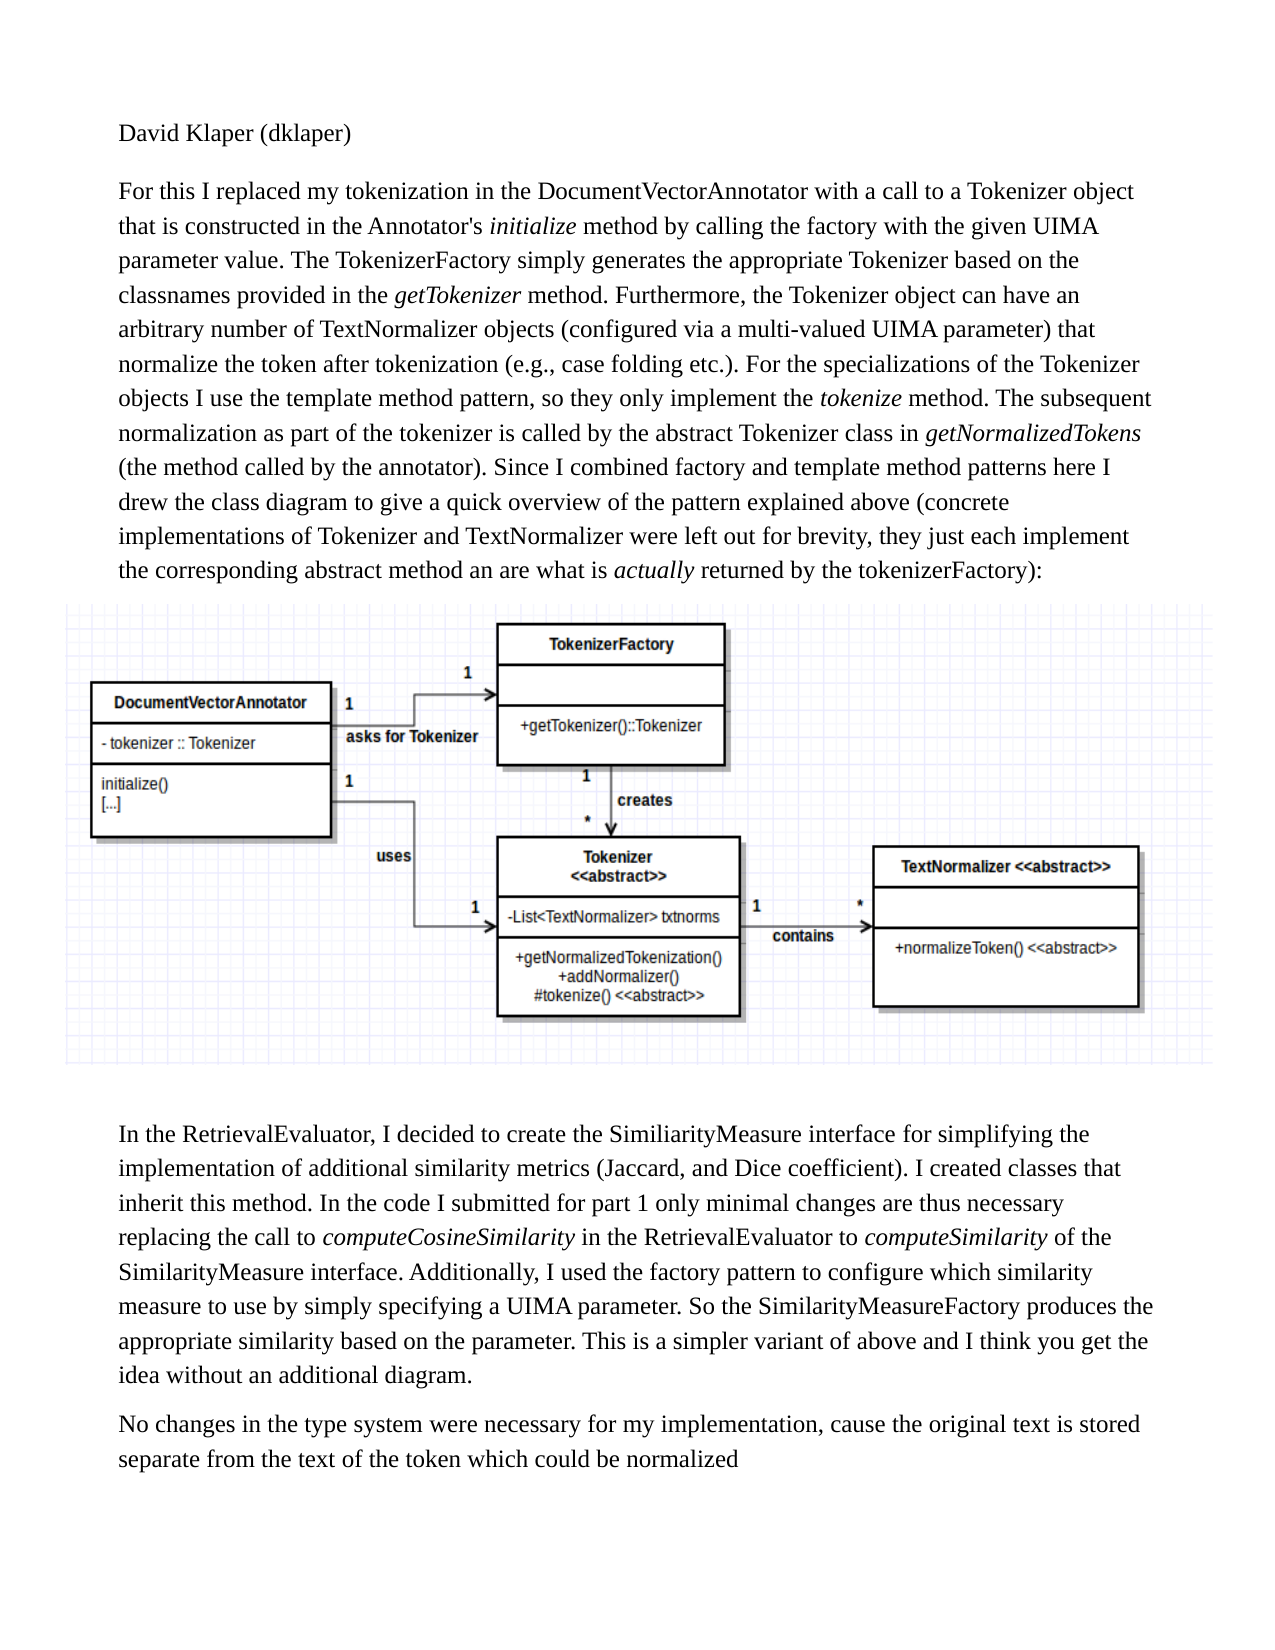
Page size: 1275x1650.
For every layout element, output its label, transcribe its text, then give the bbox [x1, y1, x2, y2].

text For this I replaced my tokenization in the DocumentVectorAnnotator with a call to a Tokenizer object that is constructed in the Annotator's initialize method by calling the factory with the given UIMA parameter value. The TokenizerFactory simply generates the appropriate Tokenizer based on the classnames provided in the getTokenizer method. Furthermore, the Tokenizer object can have an arbitrary number of TextNormalizer objects (configured via a multi-valued UIMA parameter) that normalize the token after tokenization (e.g., case folding etc.). For the specializations of the Tokenizer objects I use the template method pattern, so they only implement the tokenize method. The subsequent normalization as part of the tokenizer is called by the abstract Tokenizer class in getNormalizedTokens (the method called by the annotator). Since I combined factory and template method patterns here I drew the class diagram to give a quick overview of the pattern explained above (concrete implementations of Tokenizer and TextNormalizer were left out for brevity, they just each implement the corresponding abstract method an are what is actually returned by the tokenizerFactory): [118, 176, 1157, 584]
text No changes in the type system were necessary for my implementation, cause the original text is stored separate from the text of the token which could be normalized [118, 1409, 1157, 1473]
text In the RetrievalEvaluator, I decided to create the SimiliarityMeasure interface for simplifying the implementation of additional similarity metrics (Jaccard, and Dice coefficient). I created classes that inherit this method. In the code I submitted for part 1 only minimal changes are thus necessary replacing the call to computeCosineSimilarity in the RetrievalEvaluator to computeSimilarity of the SimilarityMeasure interface. Additionally, I used the factory pattern to configure which similarity measure to use by simply specifying a UIMA parameter. So the SimilarityMeasureFactory produces the appropriate similarity based on the parameter. This is a simpler variant of above and I think you get the idea without an additional diagram. [118, 1119, 1157, 1389]
picture [65, 604, 1213, 1065]
